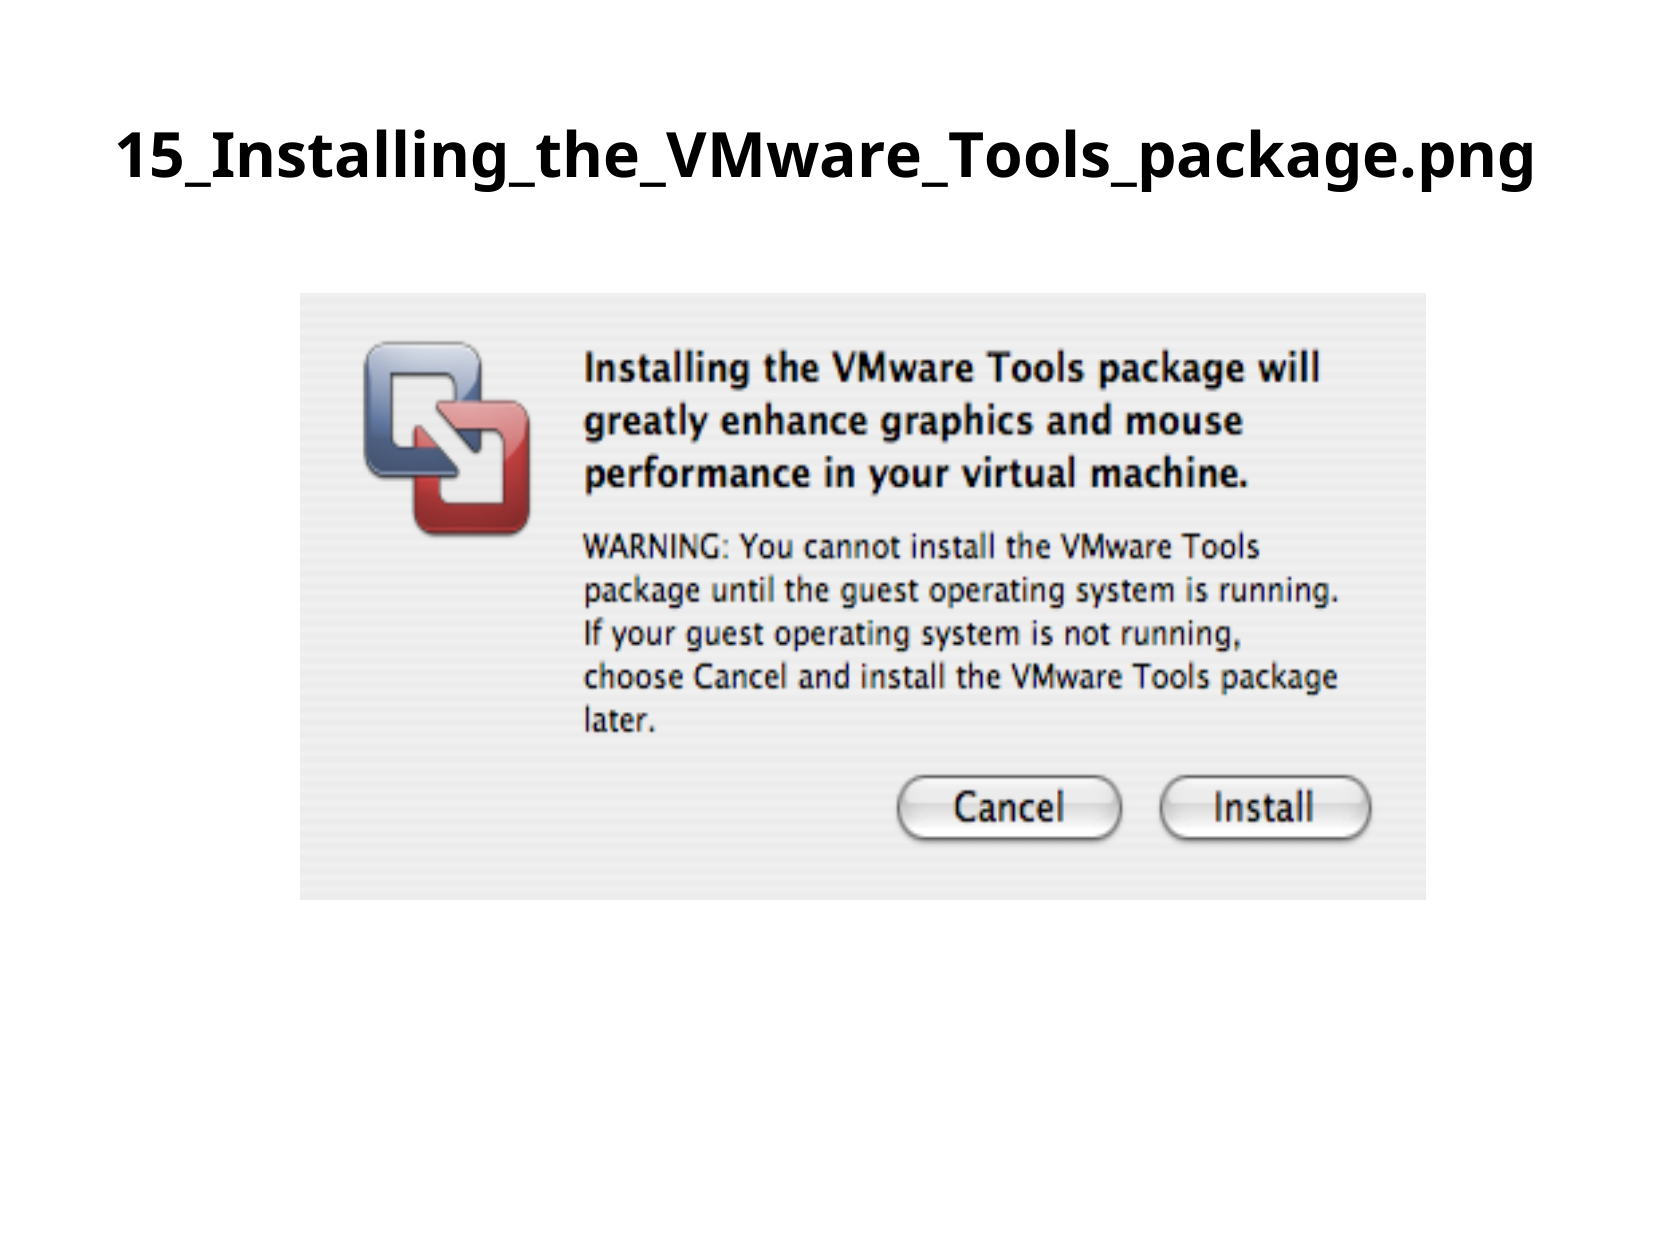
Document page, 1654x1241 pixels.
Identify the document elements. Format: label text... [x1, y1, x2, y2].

picture [300, 293, 1426, 901]
title 15_Installing_the_VMware_Tools_package.png [82, 49, 1571, 257]
